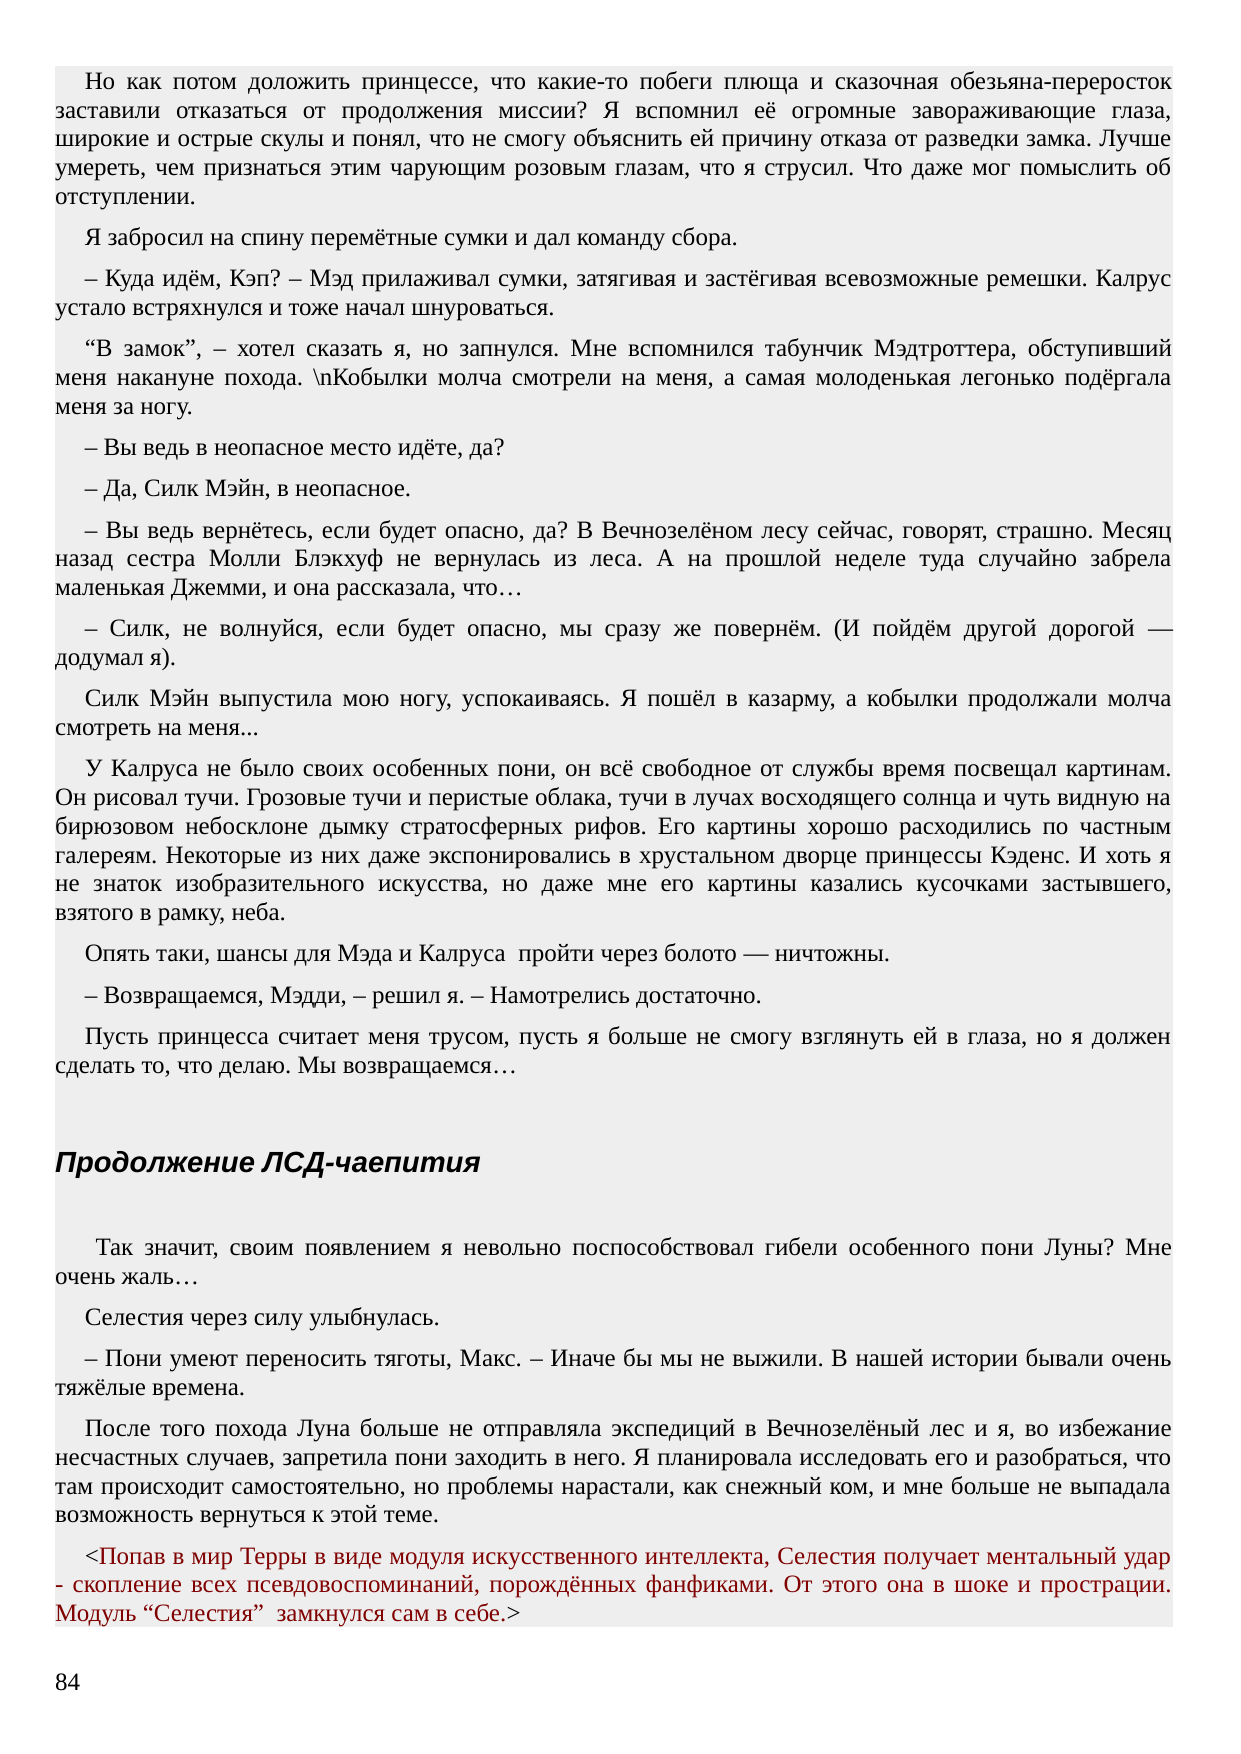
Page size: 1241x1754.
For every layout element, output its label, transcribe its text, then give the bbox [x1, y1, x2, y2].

text Пусть принцесса считает меня трусом, пусть я больше не смогу взглянуть ей в глаза, но я должен сделать то, что делаю. Мы возвращаемся… [55, 1021, 1173, 1078]
text – Возвращаемся, Мэдди, – решил я. – Намотрелись достаточно. [55, 980, 1173, 1008]
text – Вы ведь вернётесь, если будет опасно, да? В Вечнозелёном лесу сейчас, говорят, страшно. Месяц назад сестра Молли Блэкхуф не вернулась из леса. А на прошлой неделе туда случайно забрела маленькая Джемми, и она рассказала, что… [55, 515, 1173, 601]
text “В замок”, – хотел сказать я, но запнулся. Мне вспомнился табунчик Мэдтроттера, обступивший меня накануне похода. \nКобылки молча смотрели на меня, а самая молоденькая легонько подёргала меня за ногу. [55, 333, 1173, 420]
text Опять таки, шансы для Мэда и Калруса пройти через болото — ничтожны. [55, 938, 1173, 967]
text <Попав в мир Терры в виде модуля искусственного интеллекта, Селестия получает ментальный удар - скопление всех псевдовоспоминаний, порождённых фанфиками. От этого она в шоке и прострации. Модуль “Селестия” замкнулся сам в себе.> [55, 1541, 1173, 1627]
text – Куда идём, Кэп? – Мэд прилаживал сумки, затягивая и застёгивая всевозможные ремешки. Калрус устало встряхнулся и тоже начал шнуроваться. [55, 263, 1173, 321]
text – Пони умеют переносить тяготы, Макс. – Иначе бы мы не выжили. В нашей истории бывали очень тяжёлые времена. [55, 1343, 1173, 1401]
text – Вы ведь в неопасное место идёте, да? [55, 432, 1173, 461]
text Силк Мэйн выпустила мою ногу, успокаиваясь. Я пошёл в казарму, а кобылки продолжали молча смотреть на меня... [55, 683, 1173, 741]
text – Да, Силк Мэйн, в неопасное. [55, 473, 1173, 502]
text Так значит, своим появлением я невольно поспособствовал гибели особенного пони Луны? Мне очень жаль… [55, 1232, 1173, 1289]
subtitle Продолжение ЛСД-чаепития [55, 1145, 1173, 1178]
text У Калруса не было своих особенных пони, он всё свободное от службы время посвещал картинам. Он рисовал тучи. Грозовые тучи и перистые облака, тучи в лучах восходящего солнца и чуть видную на бирюзовом небосклоне дымку стратосферных рифов. Его картины хорошо расходились по частным галереям. Некоторые из них даже экспонировались в хрустальном дворце принцессы Кэденс. И хоть я не знаток изобразительного искусства, но даже мне его картины казались кусочками застывшего, взятого в рамку, неба. [55, 753, 1173, 926]
text Но как потом доложить принцессе, что какие-то побеги плюща и сказочная обезьяна-переросток заставили отказаться от продолжения миссии? Я вспомнил её огромные завораживающие глаза, широкие и острые скулы и понял, что не смогу объяснить ей причину отказа от разведки замка. Лучше умереть, чем признаться этим чарующим розовым глазам, что я струсил. Что даже мог помыслить об отступлении. [55, 66, 1173, 210]
text – Силк, не волнуйся, если будет опасно, мы сразу же повернём. (И пойдём другой дорогой — додумал я). [55, 613, 1173, 671]
text После того похода Луна больше не отправляла экспедиций в Вечнозелёный лес и я, во избежание несчастных случаев, запретила пони заходить в него. Я планировала исследовать его и разобраться, что там происходит самостоятельно, но проблемы нарастали, как снежный ком, и мне больше не выпадала возможность вернуться к этой теме. [55, 1413, 1173, 1528]
text Я забросил на спину перемётные сумки и дал команду сбора. [55, 222, 1173, 251]
text Селестия через силу улыбнулась. [55, 1302, 1173, 1331]
